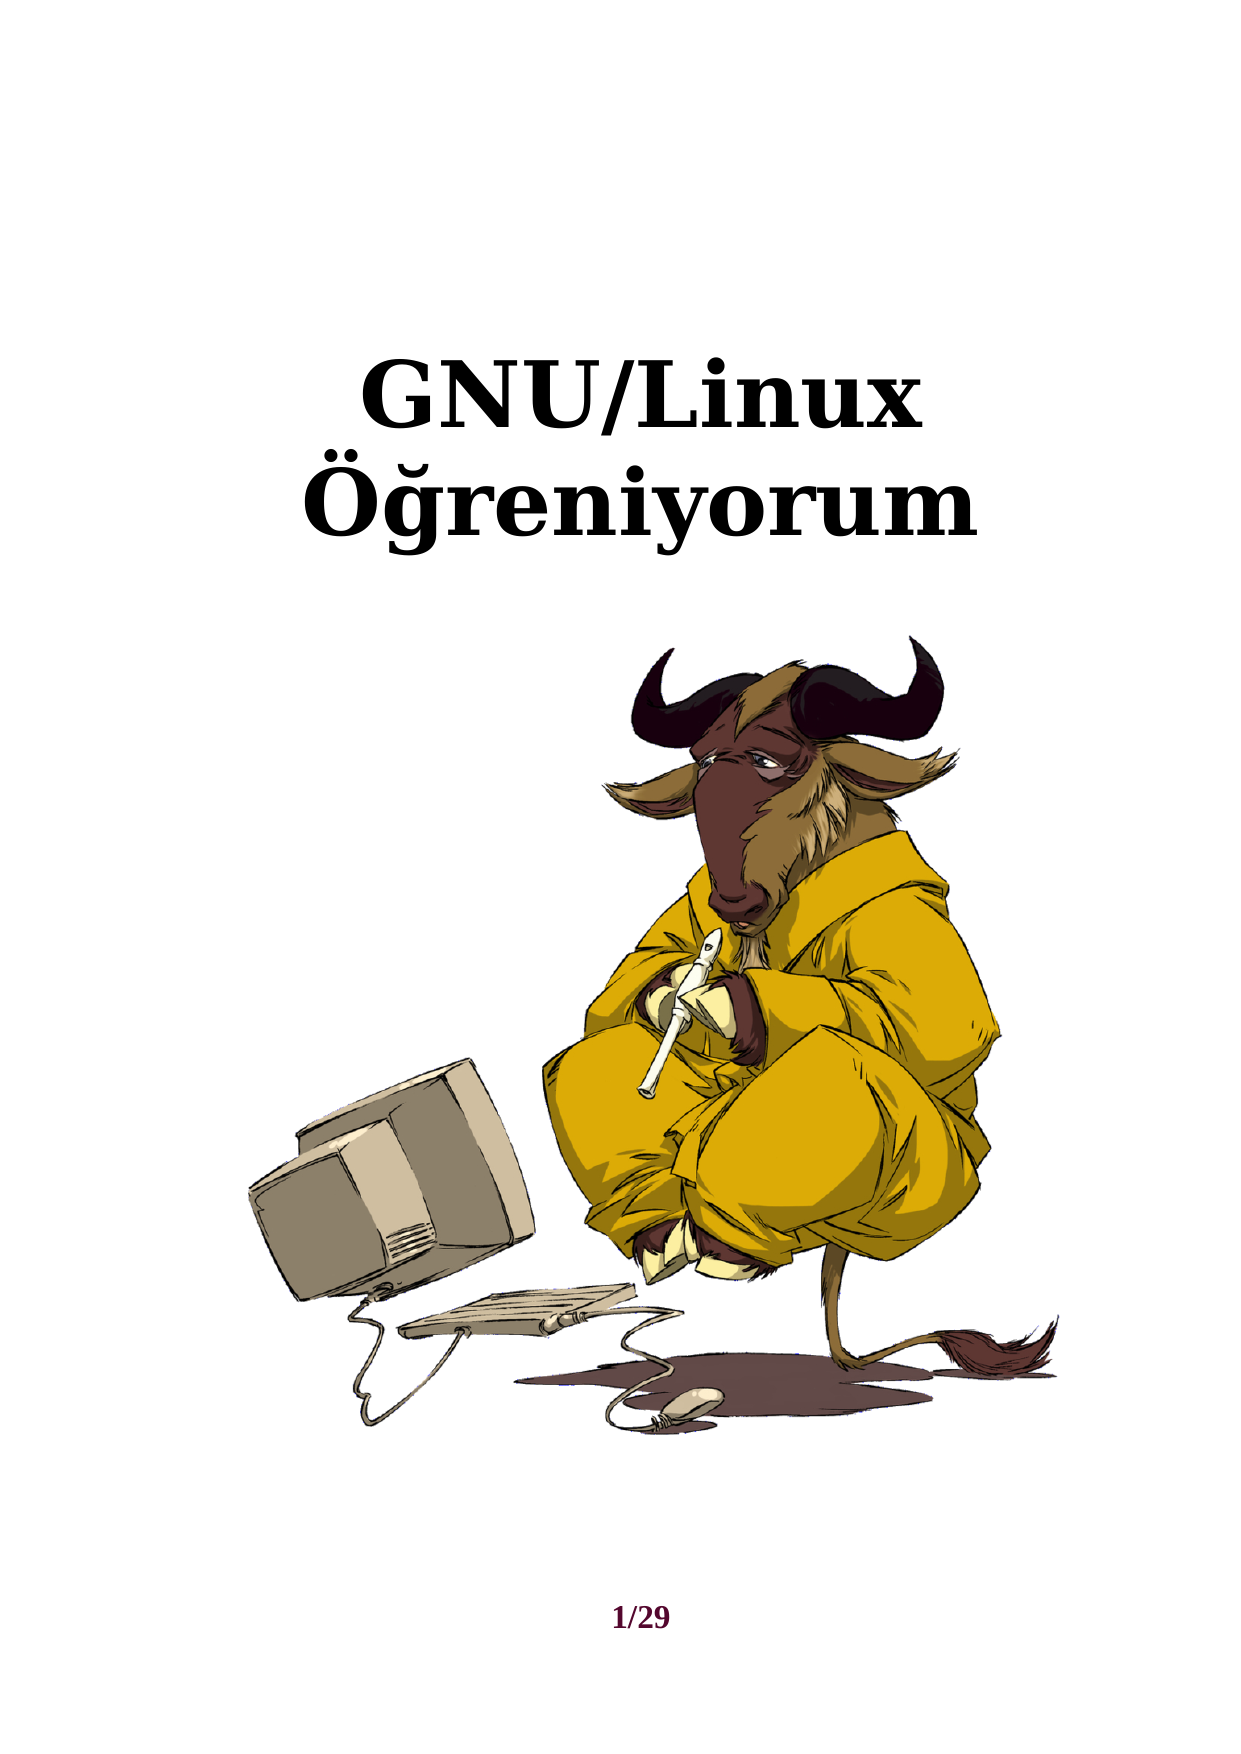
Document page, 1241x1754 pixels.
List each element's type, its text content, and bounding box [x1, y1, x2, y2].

text GNU/Linux [158, 341, 1123, 449]
picture [157, 615, 1124, 1455]
text Öğreniyorum [158, 449, 1123, 557]
